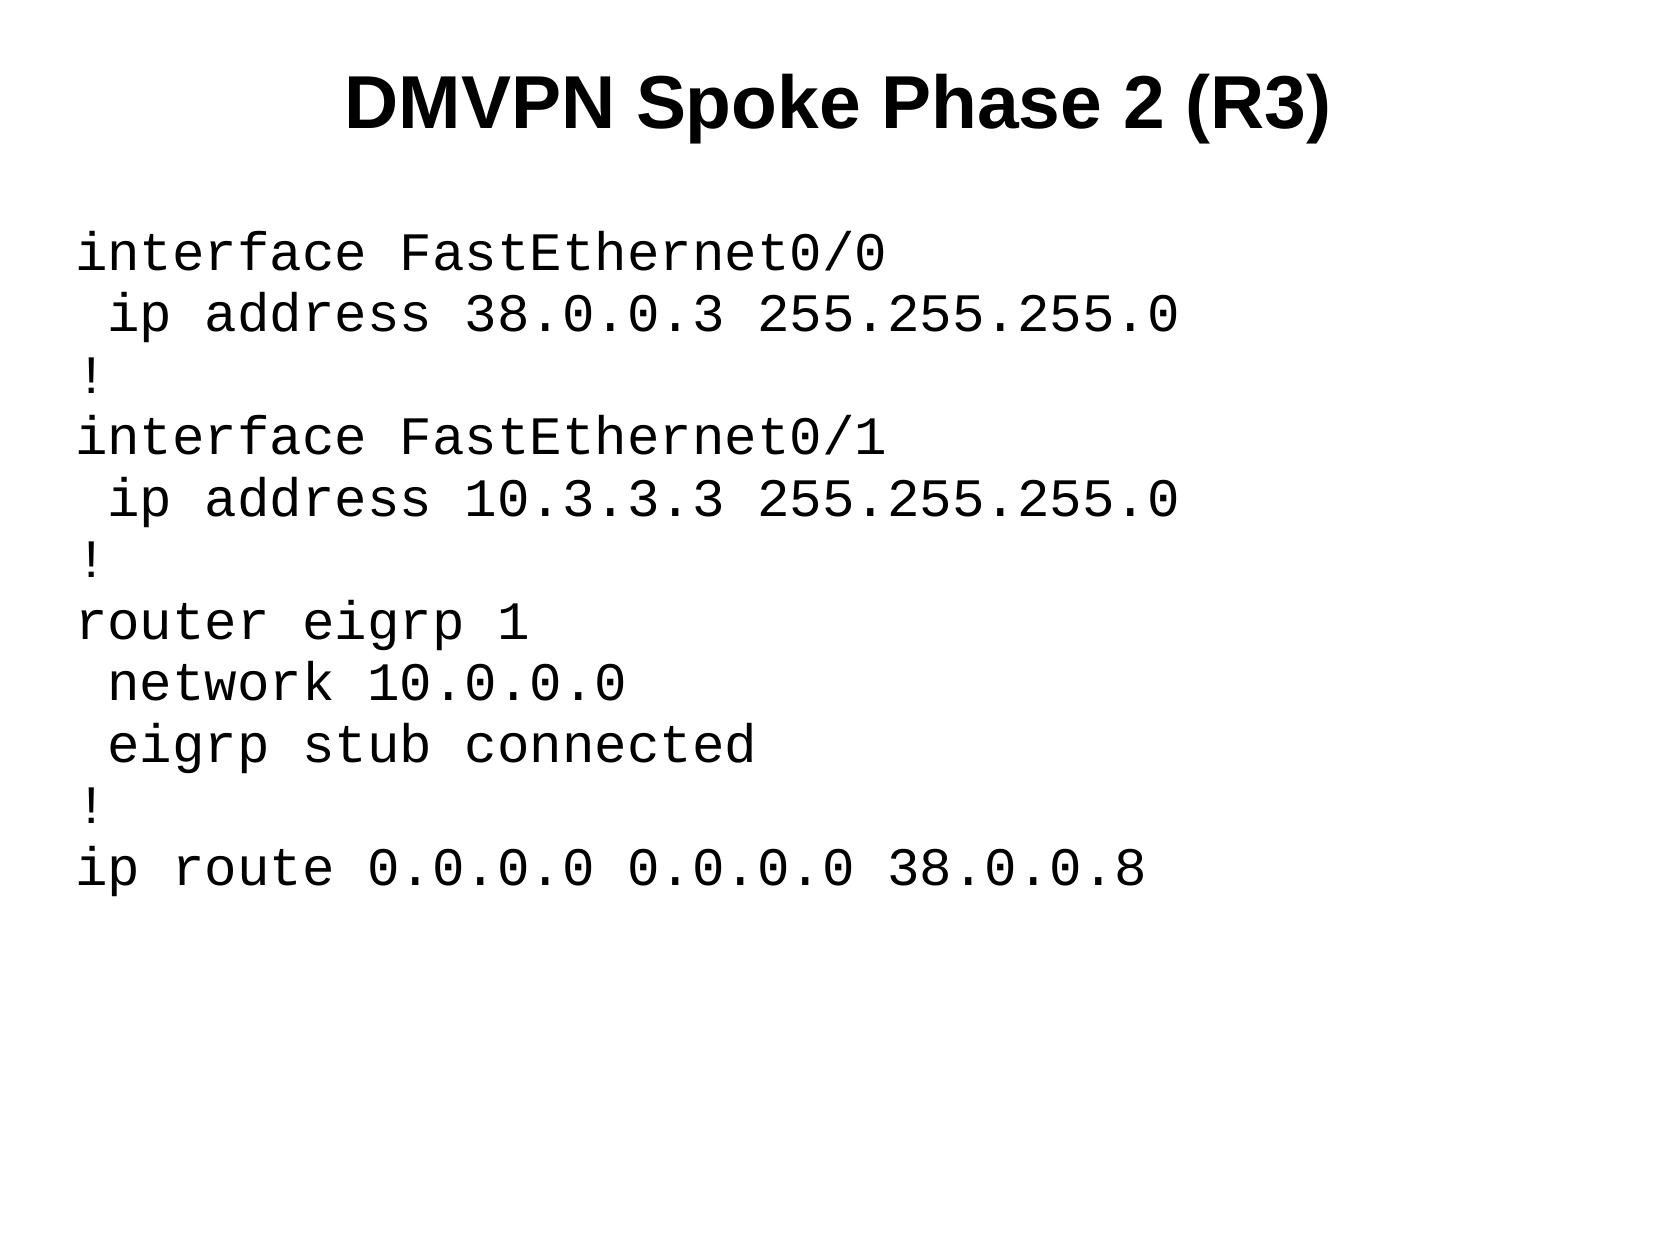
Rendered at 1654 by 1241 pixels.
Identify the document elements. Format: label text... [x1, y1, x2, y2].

list interface FastEthernet0/0 ip address 38.0.0.3 255.255.255.0 ! interface FastEthernet0/1 ip address 10.3.3.3 255.255.255.0 ! router eigrp 1 network 10.0.0.0 eigrp stub connected ! ip route 0.0.0.0 0.0.0.0 38.0.0.8 [75, 225, 1576, 960]
text_box DMVPN Spoke Phase 2 (R3) [64, 37, 1613, 151]
